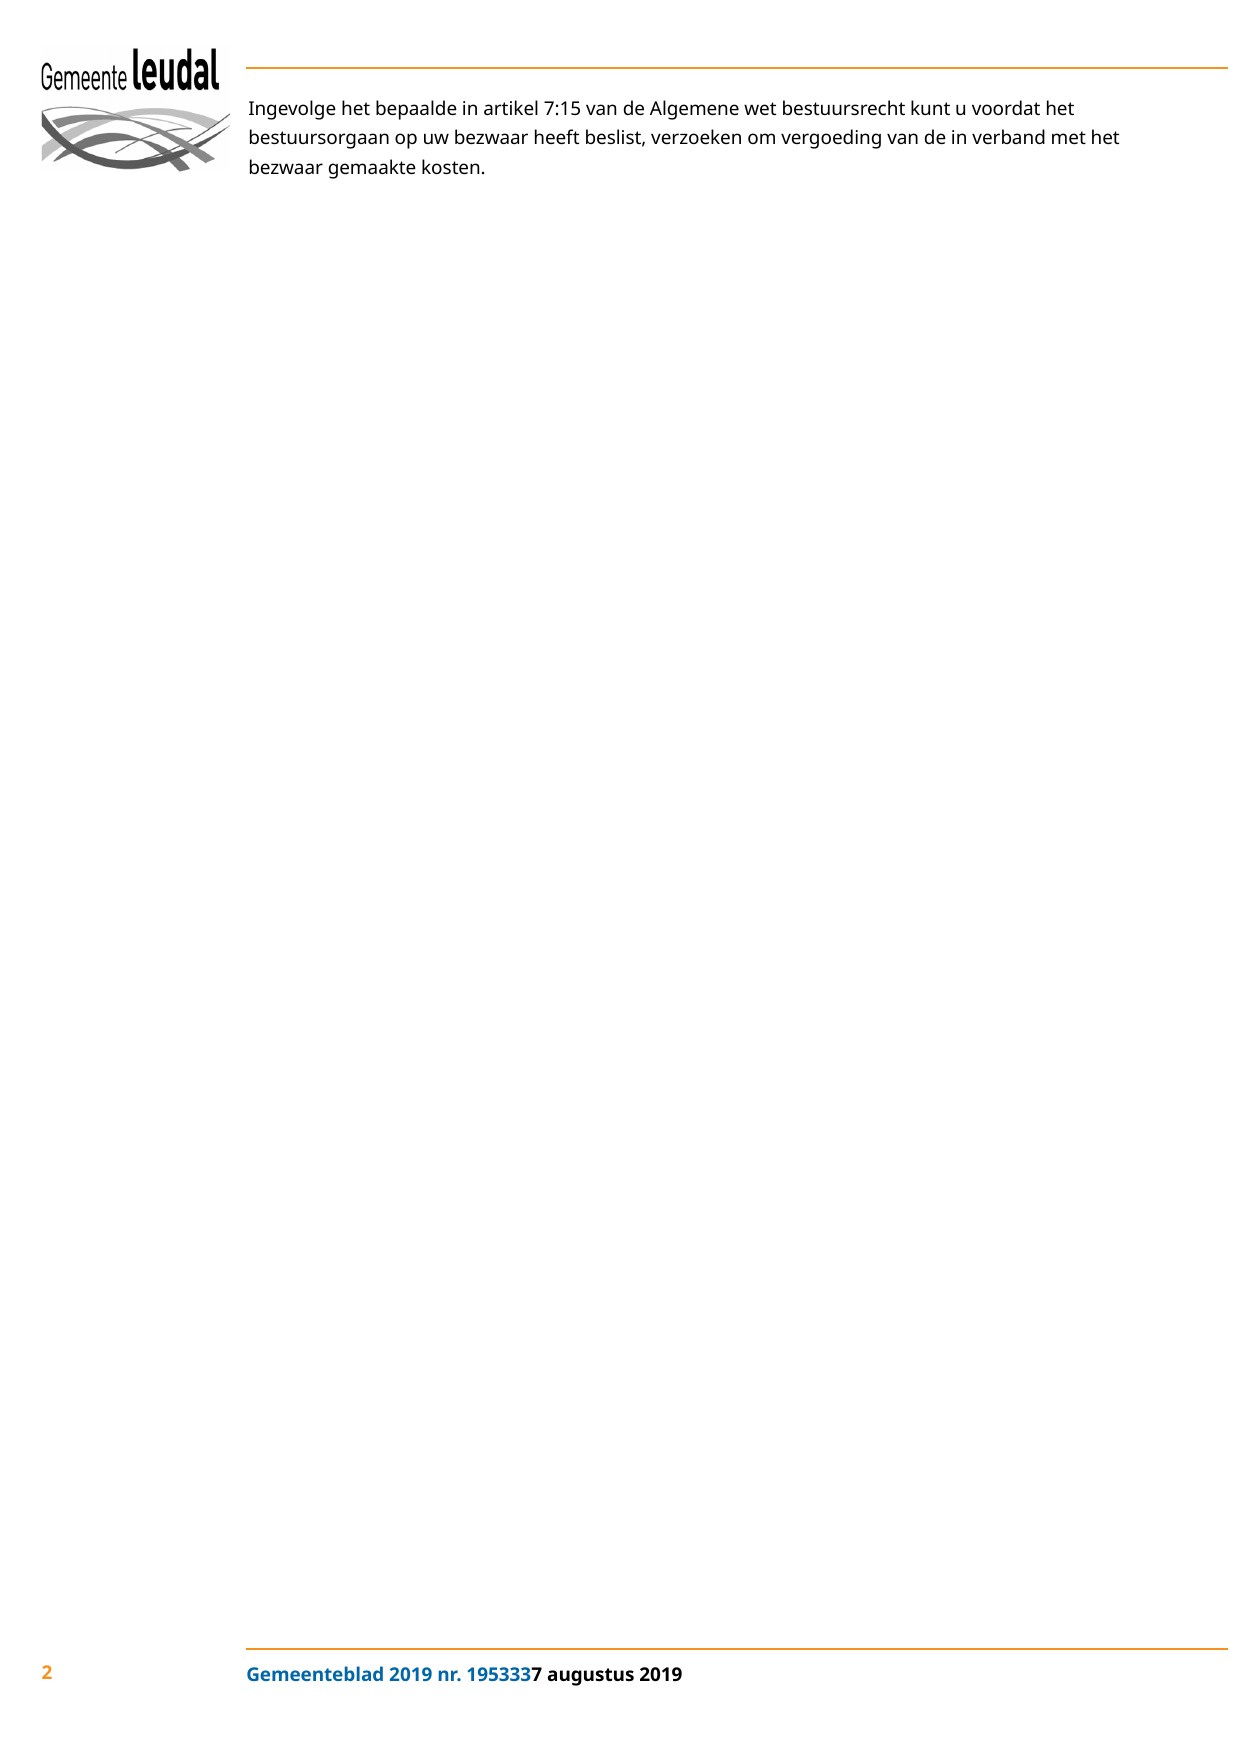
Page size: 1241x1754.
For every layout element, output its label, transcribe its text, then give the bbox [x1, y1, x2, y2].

picture [41, 47, 231, 172]
text Ingevolge het bepaalde in artikel 7:15 van de Algemene wet bestuursrecht kunt u voordat het bestuursorgaan op uw bezwaar heeft beslist, verzoeken om vergoeding van de in verband met het bezwaar gemaakte kosten. [248, 95, 1152, 180]
